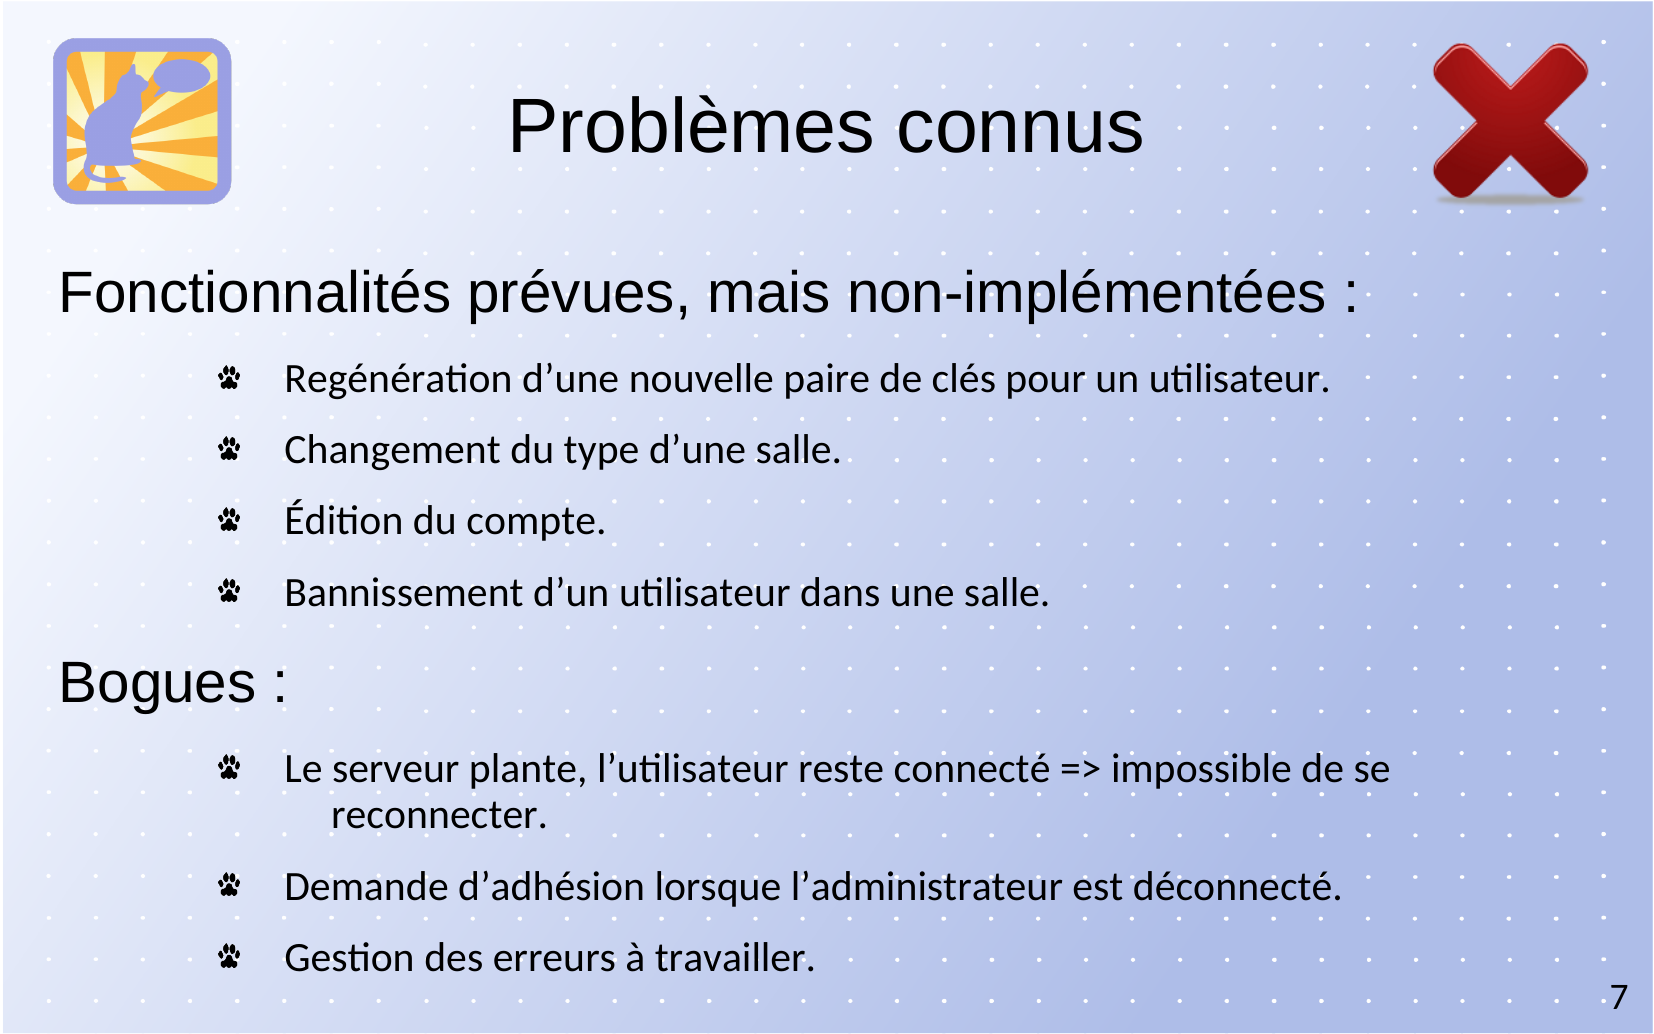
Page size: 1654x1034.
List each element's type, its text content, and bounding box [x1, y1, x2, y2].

picture [47, 32, 237, 210]
text_box 7 [1594, 964, 1642, 1025]
text_box Regénération d’une nouvelle paire de clés pour un utilisateur. Changement du type d’une salle. Édition du compte. Bannissement d’un utilisateur dans une salle. [106, 351, 1594, 647]
text_box Le serveur plante, l’utilisateur reste connecté => impossible de se reconnecter. Demande d’adhésion lorsque l’administrateur est déconnecté. Gestion des erreurs à travailler. [106, 741, 1594, 954]
picture [1426, 41, 1595, 210]
text_box Fonctionnalités prévues, mais non-implémentées : [59, 247, 1394, 340]
text_box Bogues : [59, 636, 934, 730]
text_box Problèmes connus [82, 41, 1571, 214]
